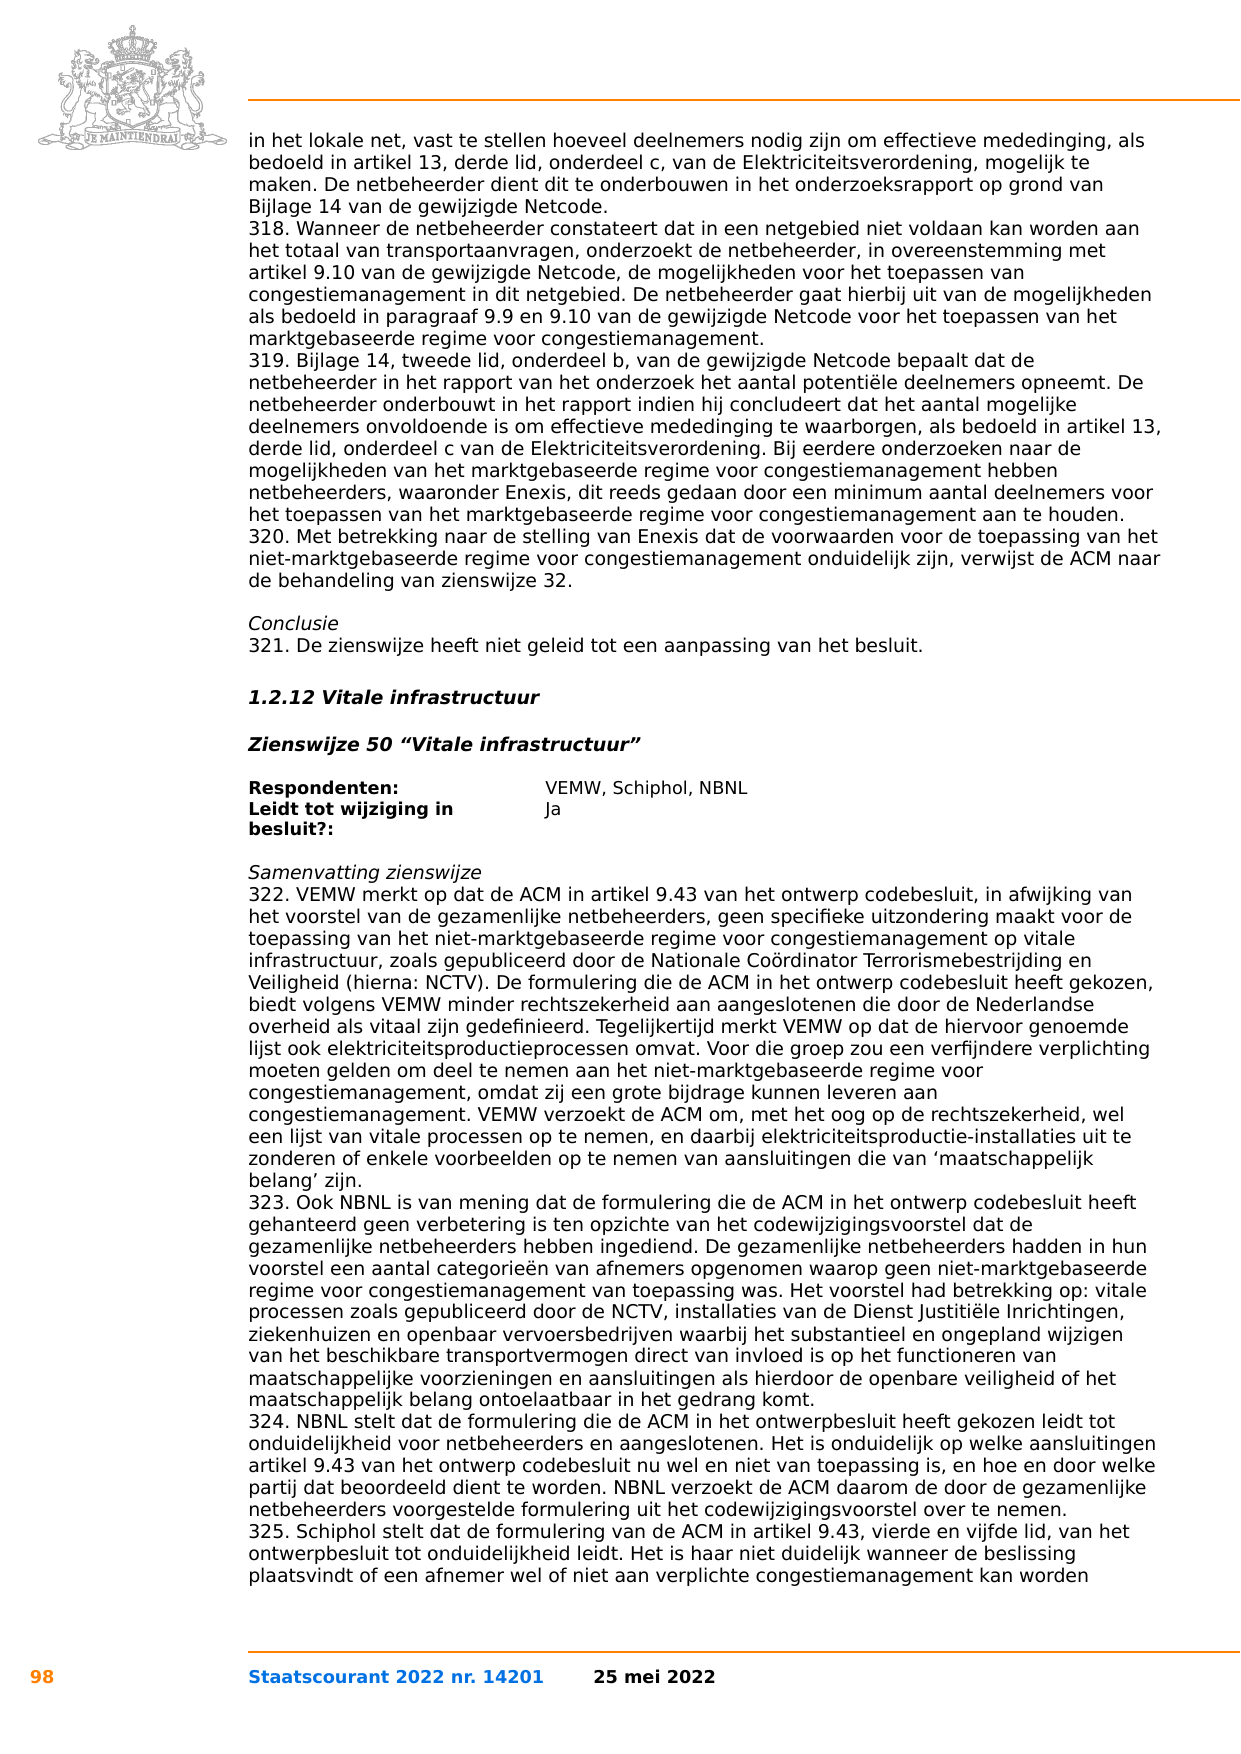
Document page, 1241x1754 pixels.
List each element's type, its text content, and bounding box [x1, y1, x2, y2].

text in het lokale net, vast te stellen hoeveel deelnemers nodig zijn om effectieve mededinging, als bedoeld in artikel 13, derde lid, onderdeel c, van de Elektriciteitsverordening, mogelijk te maken. De netbeheerder dient dit te onderbouwen in het onderzoeksrapport op grond van Bijlage 14 van de gewijzigde Netcode. [248, 130, 1163, 218]
subtitle Samenvatting zienswijze [248, 862, 1163, 884]
text 322. VEMW merkt op dat de ACM in artikel 9.43 van het ontwerp codebesluit, in afwijking van het voorstel van de gezamenlijke netbeheerders, geen specifieke uitzondering maakt voor de toepassing van het niet-marktgebaseerde regime voor congestiemanagement op vitale infrastructuur, zoals gepubliceerd door de Nationale Coördinator Terrorismebestrijding en Veiligheid (hierna: NCTV). De formulering die de ACM in het ontwerp codebesluit heeft gekozen, biedt volgens VEMW minder rechtszekerheid aan aangeslotenen die door de Nederlandse overheid als vitaal zijn gedefinieerd. Tegelijkertijd merkt VEMW op dat de hiervoor genoemde lijst ook elektriciteitsproductieprocessen omvat. Voor die groep zou een verfijndere verplichting moeten gelden om deel te nemen aan het niet-marktgebaseerde regime voor congestiemanagement, omdat zij een grote bijdrage kunnen leveren aan congestiemanagement. VEMW verzoekt de ACM om, met het oog op de rechtszekerheid, wel een lijst van vitale processen op te nemen, en daarbij elektriciteitsproductie-installaties uit te zonderen of enkele voorbeelden op te nemen van aansluitingen die van ‘maatschappelijk belang’ zijn. [248, 884, 1163, 1192]
text 321. De zienswijze heeft niet geleid tot een aanpassing van het besluit. [248, 635, 1163, 657]
text 325. Schiphol stelt dat de formulering van de ACM in artikel 9.43, vierde en vijfde lid, van het ontwerpbesluit tot onduidelijkheid leidt. Het is haar niet duidelijk wanneer de beslissing plaatsvindt of een afnemer wel of niet aan verplichte congestiemanagement kan worden [248, 1521, 1163, 1587]
table_cell Leidt tot wijziging in besluit?: [248, 799, 539, 840]
table_header VEMW, Schiphol, NBNL [539, 778, 1163, 799]
text 320. Met betrekking naar de stelling van Enexis dat de voorwaarden voor de toepassing van het niet-marktgebaseerde regime voor congestiemanagement onduidelijk zijn, verwijst de ACM naar de behandeling van zienswijze 32. [248, 526, 1163, 591]
table_cell Ja [539, 799, 1163, 840]
subtitle Zienswijze 50 “Vitale infrastructuur” [248, 734, 1163, 756]
picture [38, 25, 227, 150]
text 319. Bijlage 14, tweede lid, onderdeel b, van de gewijzigde Netcode bepaalt dat de netbeheerder in het rapport van het onderzoek het aantal potentiële deelnemers opneemt. De netbeheerder onderbouwt in het rapport indien hij concludeert dat het aantal mogelijke deelnemers onvoldoende is om effectieve mededinging te waarborgen, als bedoeld in artikel 13, derde lid, onderdeel c van de Elektriciteitsverordening. Bij eerdere onderzoeken naar de mogelijkheden van het marktgebaseerde regime voor congestiemanagement hebben netbeheerders, waaronder Enexis, dit reeds gedaan door een minimum aantal deelnemers voor het toepassen van het marktgebaseerde regime voor congestiemanagement aan te houden. [248, 350, 1163, 526]
text 323. Ook NBNL is van mening dat de formulering die de ACM in het ontwerp codebesluit heeft gehanteerd geen verbetering is ten opzichte van het codewijzigingsvoorstel dat de gezamenlijke netbeheerders hebben ingediend. De gezamenlijke netbeheerders hadden in hun voorstel een aantal categorieën van afnemers opgenomen waarop geen niet-marktgebaseerde regime voor congestiemanagement van toepassing was. Het voorstel had betrekking op: vitale processen zoals gepubliceerd door de NCTV, installaties van de Dienst Justitiële Inrichtingen, ziekenhuizen en openbaar vervoersbedrijven waarbij het substantieel en ongepland wijzigen van het beschikbare transportvermogen direct van invloed is op het functioneren van maatschappelijke voorzieningen en aansluitingen als hierdoor de openbare veiligheid of het maatschappelijk belang ontoelaatbaar in het gedrang komt. [248, 1192, 1163, 1411]
text 318. Wanneer de netbeheerder constateert dat in een netgebied niet voldaan kan worden aan het totaal van transportaanvragen, onderzoekt de netbeheerder, in overeenstemming met artikel 9.10 van de gewijzigde Netcode, de mogelijkheden voor het toepassen van congestiemanagement in dit netgebied. De netbeheerder gaat hierbij uit van de mogelijkheden als bedoeld in paragraaf 9.9 en 9.10 van de gewijzigde Netcode voor het toepassen van het marktgebaseerde regime voor congestiemanagement. [248, 218, 1163, 350]
table_header Respondenten: [248, 778, 539, 799]
subtitle Conclusie [248, 613, 1163, 635]
subtitle 1.2.12 Vitale infrastructuur [248, 687, 1163, 709]
text 324. NBNL stelt dat de formulering die de ACM in het ontwerpbesluit heeft gekozen leidt tot onduidelijkheid voor netbeheerders en aangeslotenen. Het is onduidelijk op welke aansluitingen artikel 9.43 van het ontwerp codebesluit nu wel en niet van toepassing is, en hoe en door welke partij dat beoordeeld dient te worden. NBNL verzoekt de ACM daarom de door de gezamenlijke netbeheerders voorgestelde formulering uit het codewijzigingsvoorstel over te nemen. [248, 1411, 1163, 1521]
